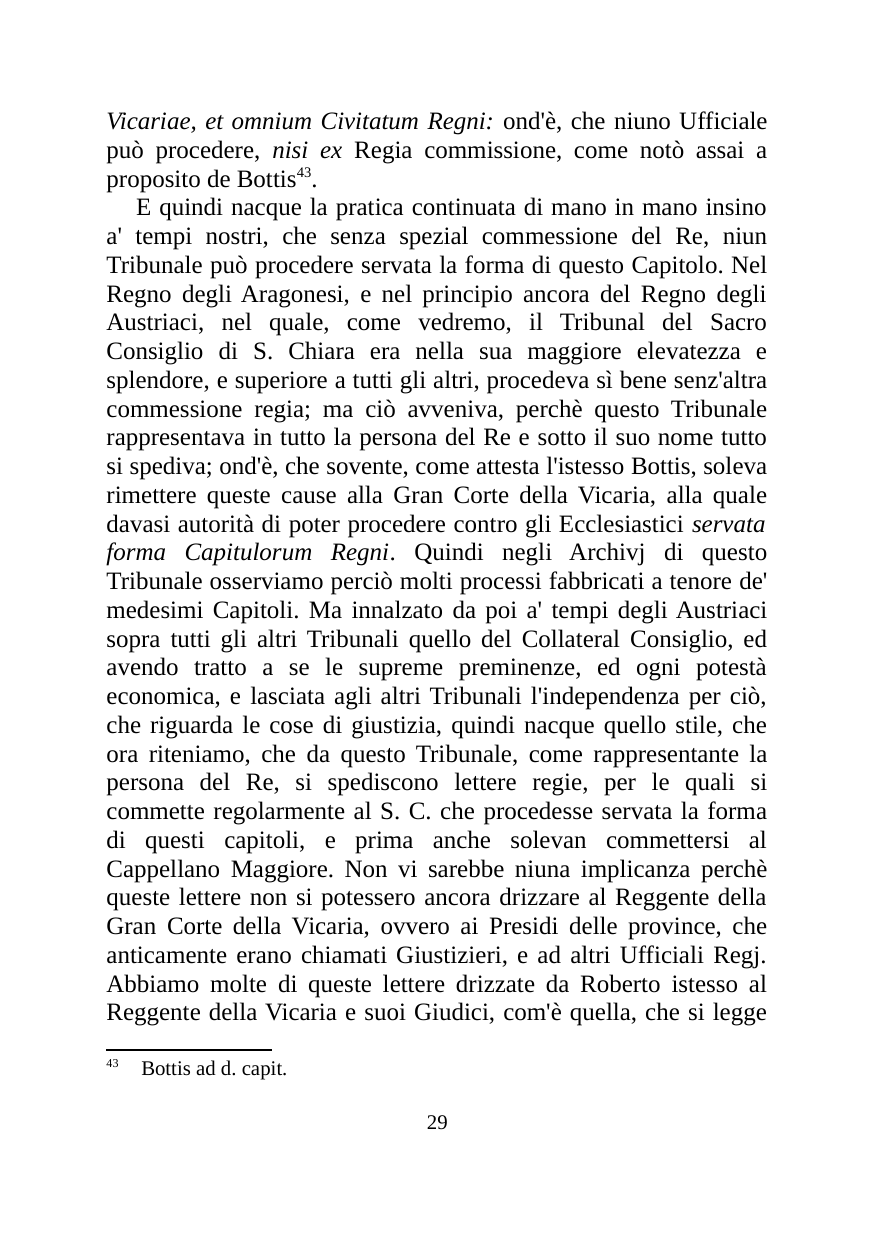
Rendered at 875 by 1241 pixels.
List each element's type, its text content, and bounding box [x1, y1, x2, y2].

text E quindi nacque la pratica continuata di mano in mano insino a' tempi nostri, che senza spezial commessione del Re, niun Tribunale può procedere servata la forma di questo Capitolo. Nel Regno degli Aragonesi, e nel principio ancora del Regno degli Austriaci, nel quale, come vedremo, il Tribunal del Sacro Consiglio di S. Chiara era nella sua maggiore elevatezza e splendore, e superiore a tutti gli altri, procedeva sì bene senz'altra commessione regia; ma ciò avveniva, perchè questo Tribunale rappresentava in tutto la persona del Re e sotto il suo nome tutto si spediva; ond'è, che sovente, come attesta l'istesso Bottis, soleva rimettere queste cause alla Gran Corte della Vicaria, alla quale davasi autorità di poter procedere contro gli Ecclesiastici servata forma Capitulorum Regni. Quindi negli Archivj di questo Tribunale osserviamo perciò molti processi fabbricati a tenore de' medesimi Capitoli. Ma innalzato da poi a' tempi degli Austriaci sopra tutti gli altri Tribunali quello del Collateral Consiglio, ed avendo tratto a se le supreme preminenze, ed ogni potestà economica, e lasciata agli altri Tribunali l'independenza per ciò, che riguarda le cose di giustizia, quindi nacque quello stile, che ora riteniamo, che da questo Tribunale, come rappresentante la persona del Re, si spediscono lettere regie, per le quali si commette regolarmente al S. C. che procedesse servata la forma di questi capitoli, e prima anche solevan commettersi al Cappellano Maggiore. Non vi sarebbe niuna implicanza perchè queste lettere non si potessero ancora drizzare al Reggente della Gran Corte della Vicaria, ovvero ai Presidi delle province, che anticamente erano chiamati Giustizieri, e ad altri Ufficiali Regj. Abbiamo molte di queste lettere drizzate da Roberto istesso al Reggente della Vicaria e suoi Giudici, com'è quella, che si legge [106, 192, 768, 1026]
text Bottis ad d. capit. [106, 1056, 768, 1080]
text Vicariae, et omnium Civitatum Regni: ond'è, che niuno Ufficiale può procedere, nisi ex Regia commissione, come notò assai a proposito de Bottis. [106, 106, 768, 192]
